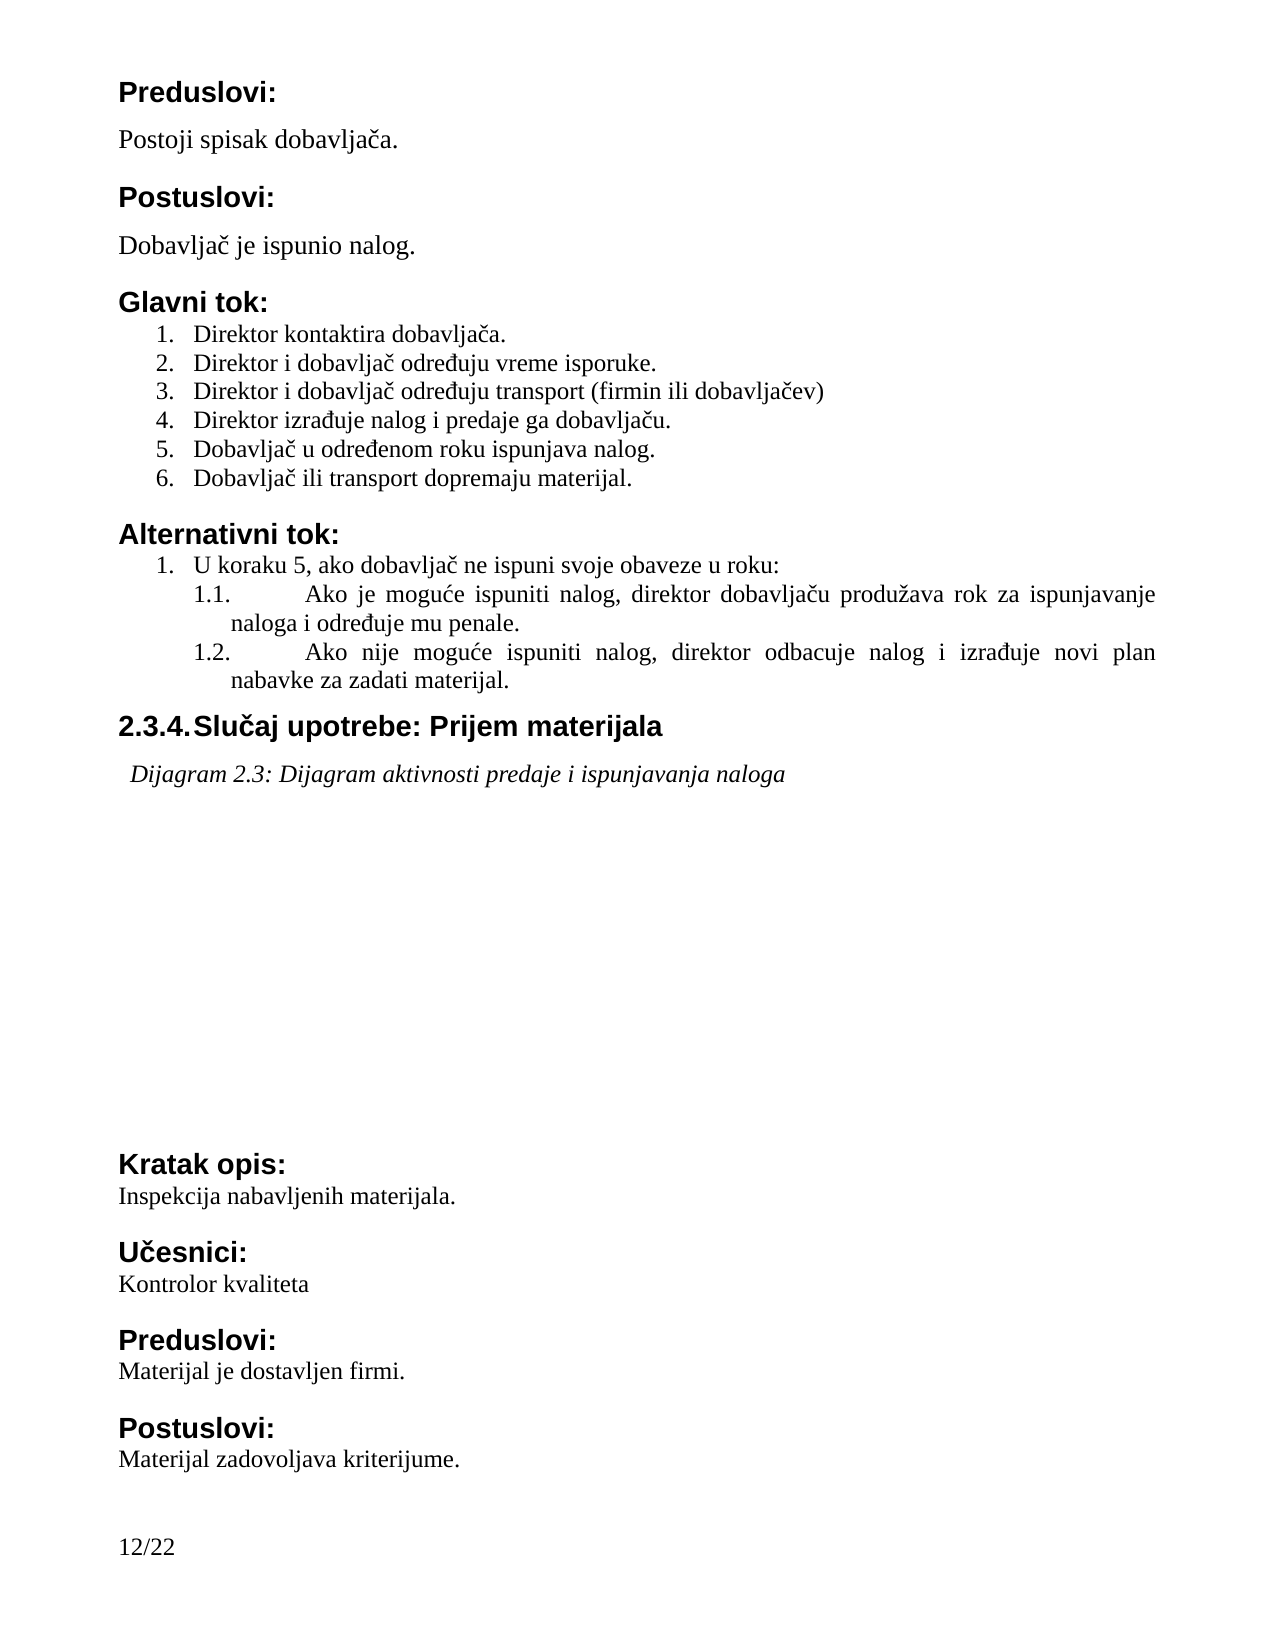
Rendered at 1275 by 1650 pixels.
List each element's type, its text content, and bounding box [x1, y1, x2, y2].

text Kontrolor kvaliteta [118, 1269, 1157, 1297]
text Inspekcija nabavljenih materijala. [118, 1181, 1157, 1209]
subtitle Preduslovi: [118, 75, 1157, 108]
subtitle Kratak opis: [118, 780, 1157, 1181]
text Materijal je dostavljen firmi. [118, 1356, 1157, 1385]
subtitle Postuslovi: [118, 1411, 1157, 1444]
list [130, 788, 1131, 1147]
list Ako nije moguće ispuniti nalog, direktor odbacuje nalog i izrađuje novi plan nabavke za zadati materijal. [193, 637, 1157, 694]
subtitle Preduslovi: [118, 1323, 1157, 1356]
list Dobavljač ili transport dopremaju materijal. [156, 463, 1157, 491]
list [130, 747, 1131, 759]
subtitle Glavni tok: [118, 285, 1157, 319]
text Dobavljač je ispunio nalog. [118, 229, 1157, 260]
list Dijagram 2.3: Dijagram aktivnosti predaje i ispunjavanja naloga [130, 759, 1131, 788]
list Dobavljač u određenom roku ispunjava nalog. [156, 434, 1157, 463]
list Direktor kontaktira dobavljača. [156, 319, 1157, 348]
text Postoji spisak dobavljača. [118, 123, 1157, 155]
list Direktor i dobavljač određuju transport (firmin ili dobavljačev) [156, 376, 1157, 405]
text Materijal zadovoljava kriterijume. [118, 1444, 1157, 1473]
list Direktor izrađuje nalog i predaje ga dobavljaču. [156, 405, 1157, 434]
list U koraku 5, ako dobavljač ne ispuni svoje obaveze u roku: [156, 551, 1157, 579]
subtitle Slučaj upotrebe: Prijem materijala [118, 709, 1157, 742]
subtitle Učesnici: [118, 1235, 1157, 1269]
list Direktor i dobavljač određuju vreme isporuke. [156, 348, 1157, 376]
list Ako je moguće ispuniti nalog, direktor dobavljaču produžava rok za ispunjavanje naloga i određuje mu penale. [193, 579, 1157, 637]
subtitle Postuslovi: [118, 180, 1157, 214]
subtitle Alternativni tok: [118, 517, 1157, 551]
